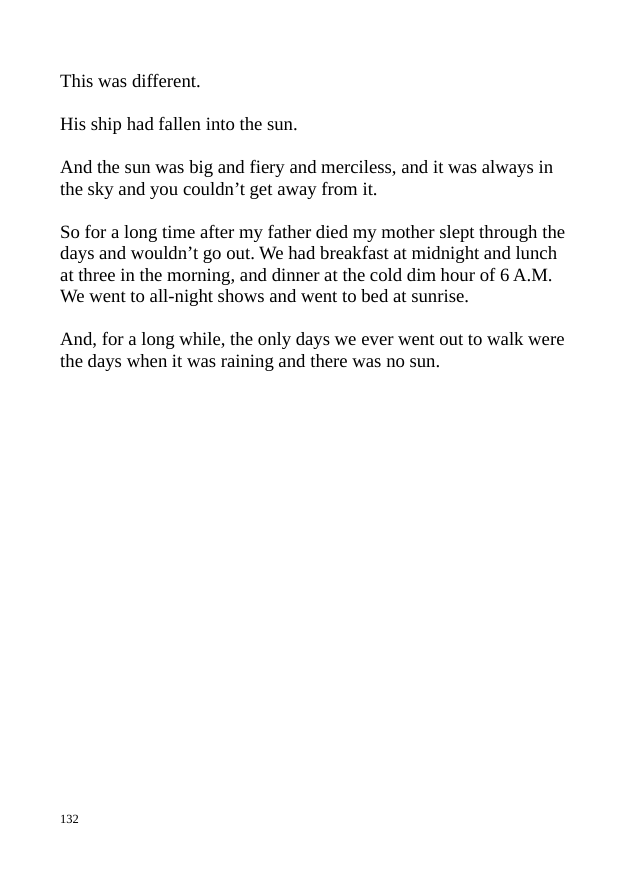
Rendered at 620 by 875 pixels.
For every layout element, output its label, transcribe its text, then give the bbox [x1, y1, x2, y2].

text This was different. His ship had fallen into the sun. And the sun was big and fiery and merciless, and it was always in the sky and you couldn’t get away from it. So for a long time after my father died my mother slept through the days and wouldn’t go out. We had breakfast at midnight and lunch at three in the morning, and dinner at the cold dim hour of 6 A.M. We went to all-night shows and went to bed at sunrise. And, for a long while, the only days we ever went out to walk were the days when it was raining and there was no sun. [60, 48, 571, 393]
